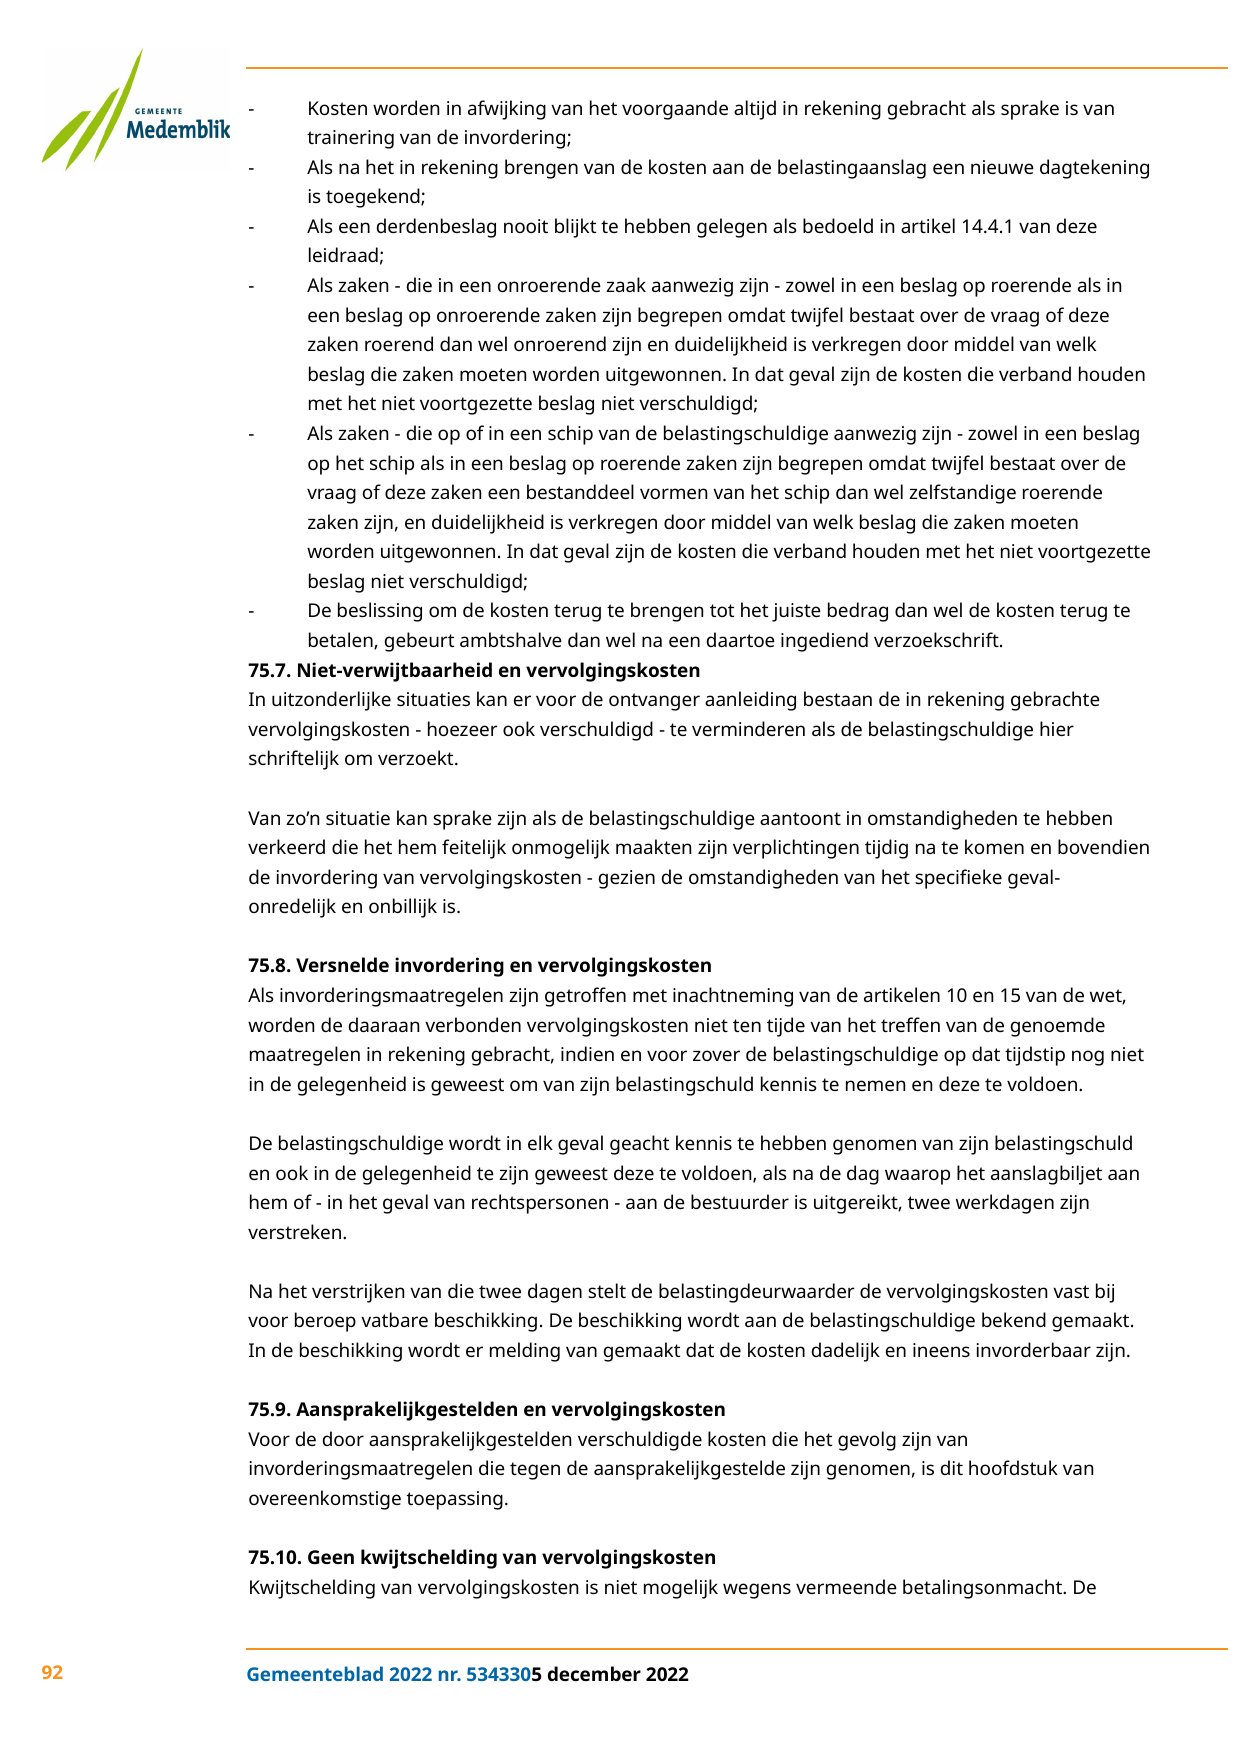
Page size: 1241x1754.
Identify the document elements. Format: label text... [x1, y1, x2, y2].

picture [41, 47, 231, 172]
list Kosten worden in afwijking van het voorgaande altijd in rekening gebracht als sprake is van trainering van de invordering; [248, 95, 1152, 150]
text 75.10. Geen kwijtschelding van vervolgingskosten [248, 1544, 1152, 1570]
text Kwijtschelding van vervolgingskosten is niet mogelijk wegens vermeende betalingsonmacht. De [248, 1574, 1152, 1600]
list De beslissing om de kosten terug te brengen tot het juiste bedrag dan wel de kosten terug te betalen, gebeurt ambtshalve dan wel na een daartoe ingediend verzoekschrift. [248, 598, 1152, 653]
text Als invorderingsmaatregelen zijn getroffen met inachtneming van de artikelen 10 en 15 van de wet, worden de daaraan verbonden vervolgingskosten niet ten tijde van het treffen van de genoemde maatregelen in rekening gebracht, indien en voor zover de belastingschuldige op dat tijdstip nog niet in de gelegenheid is geweest om van zijn belastingschuld kennis te nemen en deze te voldoen. [248, 982, 1152, 1097]
list Als zaken - die in een onroerende zaak aanwezig zijn - zowel in een beslag op roerende als in een beslag op onroerende zaken zijn begrepen omdat twijfel bestaat over de vraag of deze zaken roerend dan wel onroerend zijn en duidelijkheid is verkregen door middel van welk beslag die zaken moeten worden uitgewonnen. In dat geval zijn de kosten die verband houden met het niet voortgezette beslag niet verschuldigd; [248, 272, 1152, 416]
text In uitzonderlijke situaties kan er voor de ontvanger aanleiding bestaan de in rekening gebrachte vervolgingskosten - hoezeer ook verschuldigd - te verminderen als de belastingschuldige hier schriftelijk om verzoekt. [248, 686, 1152, 771]
list Als een derdenbeslag nooit blijkt te hebben gelegen als bedoeld in artikel 14.4.1 van deze leidraad; [248, 213, 1152, 268]
text 75.9. Aansprakelijkgestelden en vervolgingskosten [248, 1396, 1152, 1422]
list Als zaken - die op of in een schip van de belastingschuldige aanwezig zijn - zowel in een beslag op het schip als in een beslag op roerende zaken zijn begrepen omdat twijfel bestaat over de vraag of deze zaken een bestanddeel vormen van het schip dan wel zelfstandige roerende zaken zijn, en duidelijkheid is verkregen door middel van welk beslag die zaken moeten worden uitgewonnen. In dat geval zijn de kosten die verband houden met het niet voortgezette beslag niet verschuldigd; [248, 420, 1152, 594]
list Als na het in rekening brengen van de kosten aan de belastingaanslag een nieuwe dagtekening is toegekend; [248, 154, 1152, 209]
text 75.7. Niet-verwijtbaarheid en vervolgingskosten [248, 657, 1152, 683]
text De belastingschuldige wordt in elk geval geacht kennis te hebben genomen van zijn belastingschuld en ook in de gelegenheid te zijn geweest deze te voldoen, als na de dag waarop het aanslagbiljet aan hem of - in het geval van rechtspersonen - aan de bestuurder is uitgereikt, twee werkdagen zijn verstreken. [248, 1130, 1152, 1245]
text 75.8. Versnelde invordering en vervolgingskosten [248, 953, 1152, 978]
text Voor de door aansprakelijkgestelden verschuldigde kosten die het gevolg zijn van invorderingsmaatregelen die tegen de aansprakelijkgestelde zijn genomen, is dit hoofdstuk van overeenkomstige toepassing. [248, 1426, 1152, 1511]
text Van zo’n situatie kan sprake zijn als de belastingschuldige aantoont in omstandigheden te hebben verkeerd die het hem feitelijk onmogelijk maakten zijn verplichtingen tijdig na te komen en bovendien de invordering van vervolgingskosten - gezien de omstandigheden van het specifieke geval- onredelijk en onbillijk is. [248, 805, 1152, 919]
text Na het verstrijken van die twee dagen stelt de belastingdeurwaarder de vervolgingskosten vast bij voor beroep vatbare beschikking. De beschikking wordt aan de belastingschuldige bekend gemaakt. In de beschikking wordt er melding van gemaakt dat de kosten dadelijk en ineens invorderbaar zijn. [248, 1278, 1152, 1363]
